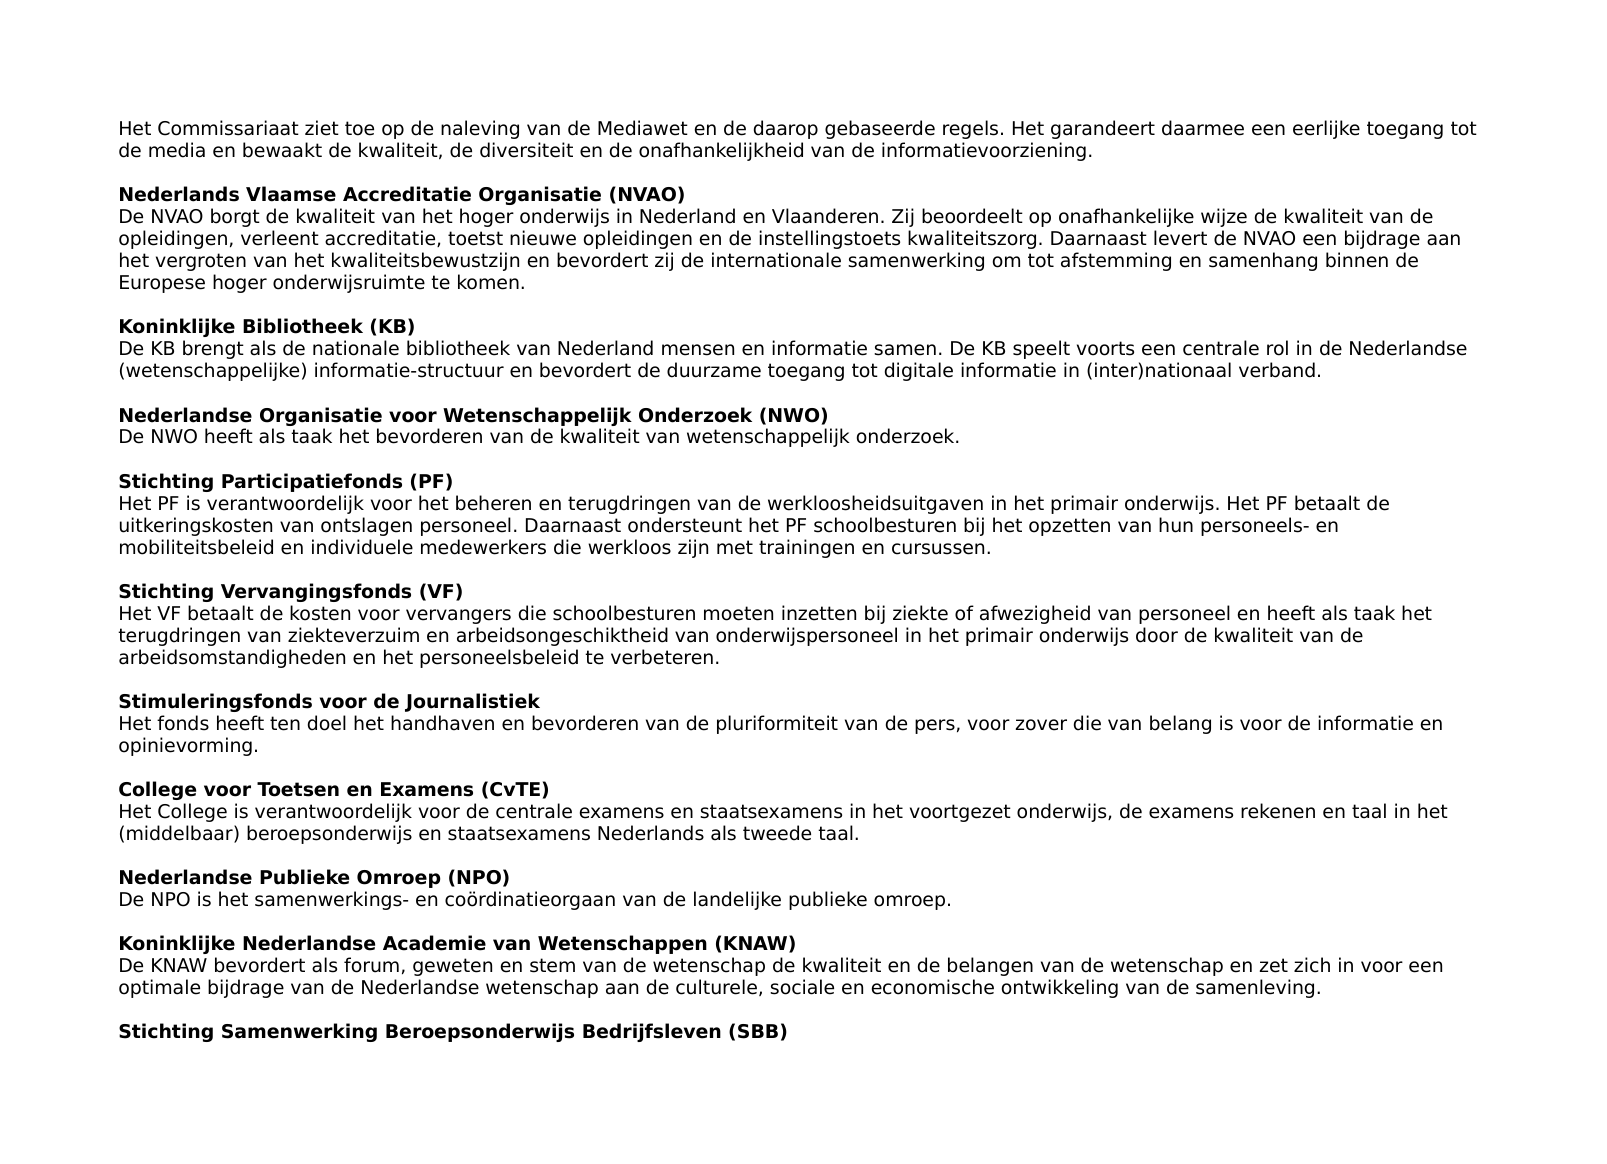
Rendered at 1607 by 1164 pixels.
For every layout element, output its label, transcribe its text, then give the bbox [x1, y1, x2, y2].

text College voor Toetsen en Examens (CvTE) [118, 779, 1488, 801]
text De NVAO borgt de kwaliteit van het hoger onderwijs in Nederland en Vlaanderen. Zij beoordeelt op onafhankelijke wijze de kwaliteit van de opleidingen, verleent accreditatie, toetst nieuwe opleidingen en de instellingstoets kwaliteitszorg. Daarnaast levert de NVAO een bijdrage aan het vergroten van het kwaliteitsbewustzijn en bevordert zij de internationale samenwerking om tot afstemming en samenhang binnen de Europese hoger onderwijsruimte te komen. [118, 206, 1488, 294]
text Koninklijke Bibliotheek (KB) [118, 316, 1488, 338]
text Stichting Samenwerking Beroepsonderwijs Bedrijfsleven (SBB) [118, 1021, 1488, 1043]
text De KB brengt als de nationale bibliotheek van Nederland mensen en informatie samen. De KB speelt voorts een centrale rol in de Nederlandse (wetenschappelijke) informatie-structuur en bevordert de duurzame toegang tot digitale informatie in (inter)nationaal verband. [118, 338, 1488, 382]
text Stichting Vervangingsfonds (VF) [118, 581, 1488, 603]
text Stichting Participatiefonds (PF) [118, 471, 1488, 493]
text Het PF is verantwoordelijk voor het beheren en terugdringen van de werkloosheidsuitgaven in het primair onderwijs. Het PF betaalt de uitkeringskosten van ontslagen personeel. Daarnaast ondersteunt het PF schoolbesturen bij het opzetten van hun personeels- en mobiliteitsbeleid en individuele medewerkers die werkloos zijn met trainingen en cursussen. [118, 493, 1488, 558]
text Nederlandse Organisatie voor Wetenschappelijk Onderzoek (NWO) [118, 404, 1488, 426]
text De KNAW bevordert als forum, geweten en stem van de wetenschap de kwaliteit en de belangen van de wetenschap en zet zich in voor een optimale bijdrage van de Nederlandse wetenschap aan de culturele, sociale en economische ontwikkeling van de samenleving. [118, 955, 1488, 999]
text Het fonds heeft ten doel het handhaven en bevorderen van de pluriformiteit van de pers, voor zover die van belang is voor de informatie en opinievorming. [118, 713, 1488, 757]
text De NPO is het samenwerkings- en coördinatieorgaan van de landelijke publieke omroep. [118, 889, 1488, 911]
text De NWO heeft als taak het bevorderen van de kwaliteit van wetenschappelijk onderzoek. [118, 426, 1488, 448]
text Het VF betaalt de kosten voor vervangers die schoolbesturen moeten inzetten bij ziekte of afwezigheid van personeel en heeft als taak het terugdringen van ziekteverzuim en arbeidsongeschiktheid van onderwijspersoneel in het primair onderwijs door de kwaliteit van de arbeidsomstandigheden en het personeelsbeleid te verbeteren. [118, 603, 1488, 669]
text Koninklijke Nederlandse Academie van Wetenschappen (KNAW) [118, 933, 1488, 955]
text Nederlands Vlaamse Accreditatie Organisatie (NVAO) [118, 184, 1488, 206]
text Stimuleringsfonds voor de Journalistiek [118, 691, 1488, 713]
text Het College is verantwoordelijk voor de centrale examens en staatsexamens in het voortgezet onderwijs, de examens rekenen en taal in het (middelbaar) beroepsonderwijs en staatsexamens Nederlands als tweede taal. [118, 801, 1488, 845]
text Nederlandse Publieke Omroep (NPO) [118, 867, 1488, 889]
text Het Commissariaat ziet toe op de naleving van de Mediawet en de daarop gebaseerde regels. Het garandeert daarmee een eerlijke toegang tot de media en bewaakt de kwaliteit, de diversiteit en de onafhankelijkheid van de informatievoorziening. [118, 118, 1488, 162]
